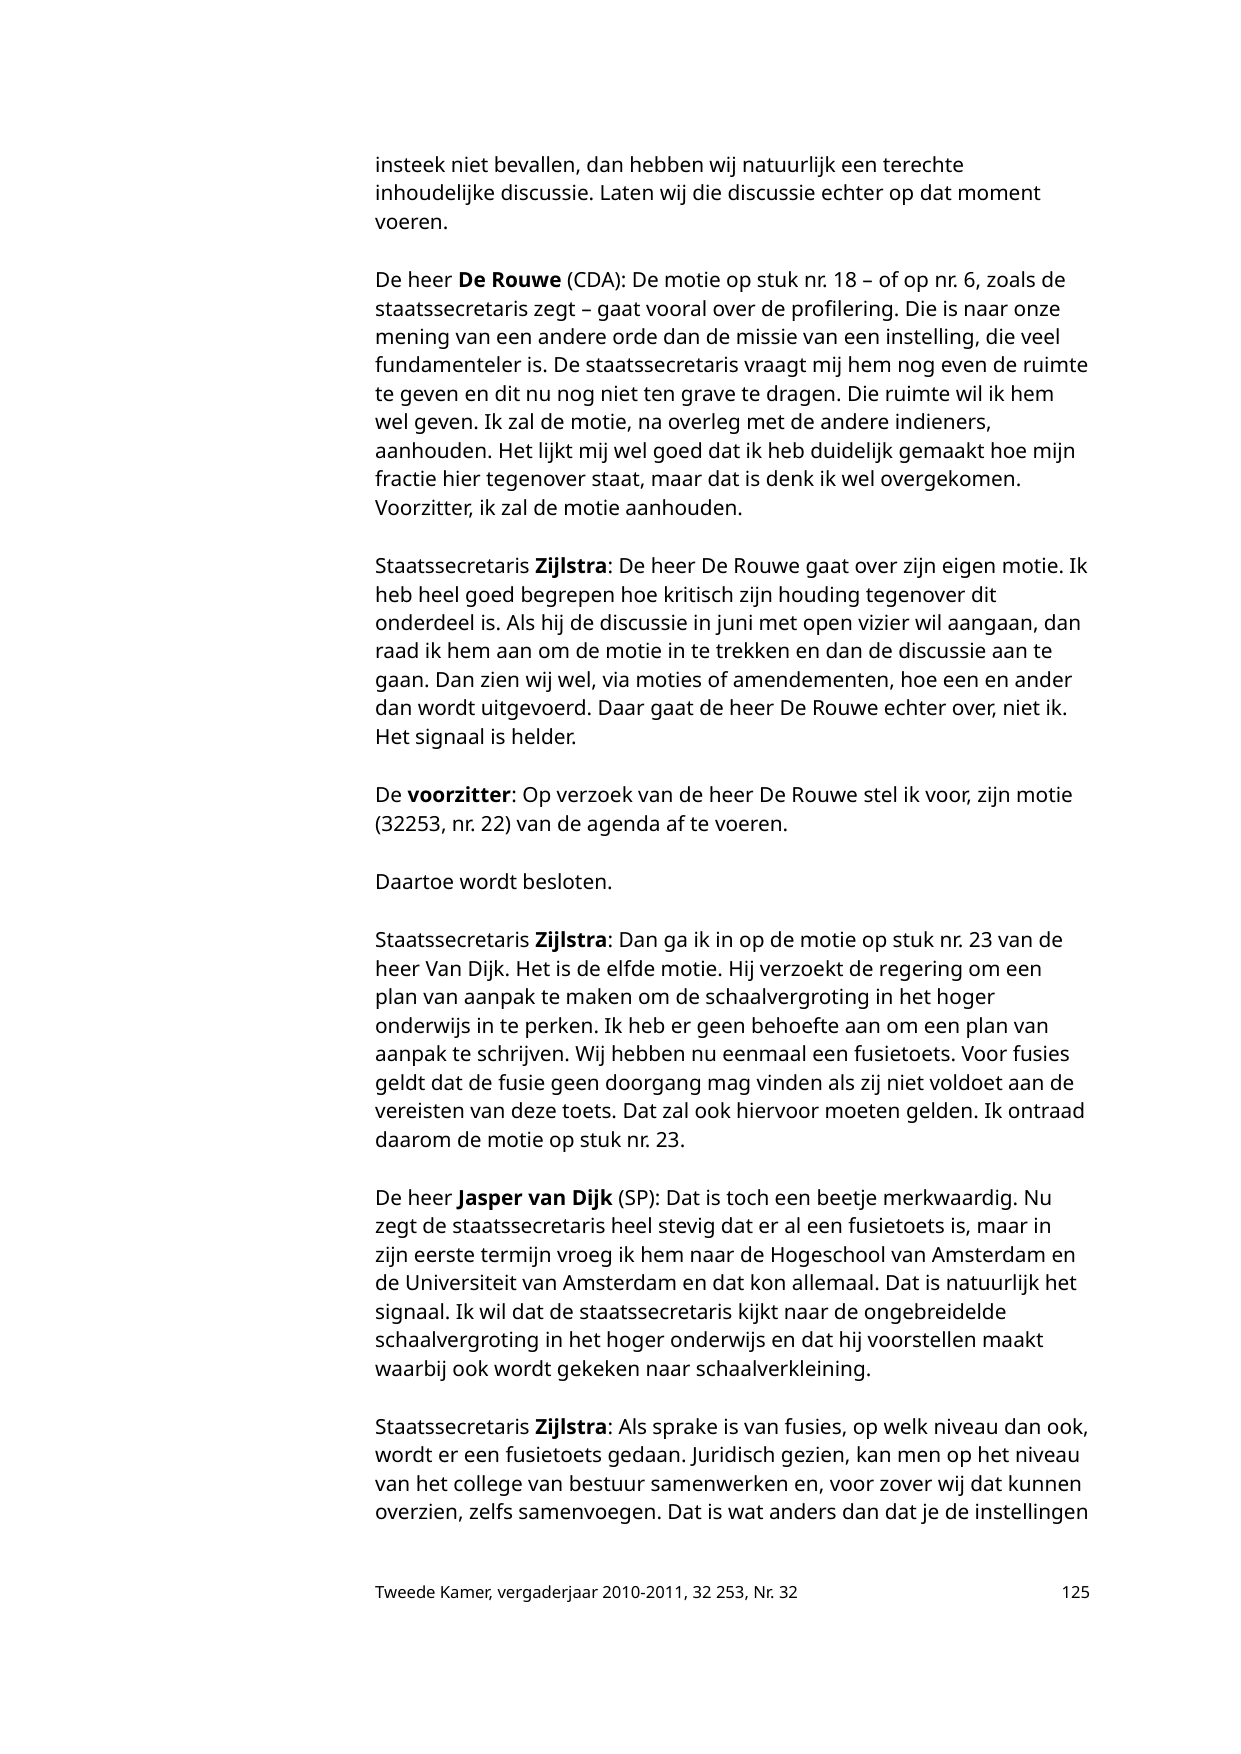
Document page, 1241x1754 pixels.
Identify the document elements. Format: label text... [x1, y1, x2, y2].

text De heer Jasper van Dijk (SP): Dat is toch een beetje merkwaardig. Nu zegt de staatssecretaris heel stevig dat er al een fusietoets is, maar in zijn eerste termijn vroeg ik hem naar de Hogeschool van Amsterdam en de Universiteit van Amsterdam en dat kon allemaal. Dat is natuurlijk het signaal. Ik wil dat de staatssecretaris kijkt naar de ongebreidelde schaalvergroting in het hoger onderwijs en dat hij voorstellen maakt waarbij ook wordt gekeken naar schaalverkleining. [375, 1183, 1090, 1382]
text De heer De Rouwe (CDA): De motie op stuk nr. 18 – of op nr. 6, zoals de staatssecretaris zegt – gaat vooral over de profilering. Die is naar onze mening van een andere orde dan de missie van een instelling, die veel fundamenteler is. De staatssecretaris vraagt mij hem nog even de ruimte te geven en dit nu nog niet ten grave te dragen. Die ruimte wil ik hem wel geven. Ik zal de motie, na overleg met de andere indieners, aanhouden. Het lijkt mij wel goed dat ik heb duidelijk gemaakt hoe mijn fractie hier tegenover staat, maar dat is denk ik wel overgekomen. Voorzitter, ik zal de motie aanhouden. [375, 265, 1090, 521]
text insteek niet bevallen, dan hebben wij natuurlijk een terechte inhoudelijke discussie. Laten wij die discussie echter op dat moment voeren. [375, 150, 1090, 235]
text Daartoe wordt besloten. [375, 867, 1090, 896]
text De voorzitter: Op verzoek van de heer De Rouwe stel ik voor, zijn motie (32253, nr. 22) van de agenda af te voeren. [375, 780, 1090, 837]
text Staatssecretaris Zijlstra: De heer De Rouwe gaat over zijn eigen motie. Ik heb heel goed begrepen hoe kritisch zijn houding tegenover dit onderdeel is. Als hij de discussie in juni met open vizier wil aangaan, dan raad ik hem aan om de motie in te trekken en dan de discussie aan te gaan. Dan zien wij wel, via moties of amendementen, hoe een en ander dan wordt uitgevoerd. Daar gaat de heer De Rouwe echter over, niet ik. Het signaal is helder. [375, 551, 1090, 750]
text Staatssecretaris Zijlstra: Als sprake is van fusies, op welk niveau dan ook, wordt er een fusietoets gedaan. Juridisch gezien, kan men op het niveau van het college van bestuur samenwerken en, voor zover wij dat kunnen overzien, zelfs samenvoegen. Dat is wat anders dan dat je de instellingen [375, 1412, 1090, 1526]
text Staatssecretaris Zijlstra: Dan ga ik in op de motie op stuk nr. 23 van de heer Van Dijk. Het is de elfde motie. Hij verzoekt de regering om een plan van aanpak te maken om de schaalvergroting in het hoger onderwijs in te perken. Ik heb er geen behoefte aan om een plan van aanpak te schrijven. Wij hebben nu eenmaal een fusietoets. Voor fusies geldt dat de fusie geen doorgang mag vinden als zij niet voldoet aan de vereisten van deze toets. Dat zal ook hiervoor moeten gelden. Ik ontraad daarom de motie op stuk nr. 23. [375, 926, 1090, 1153]
